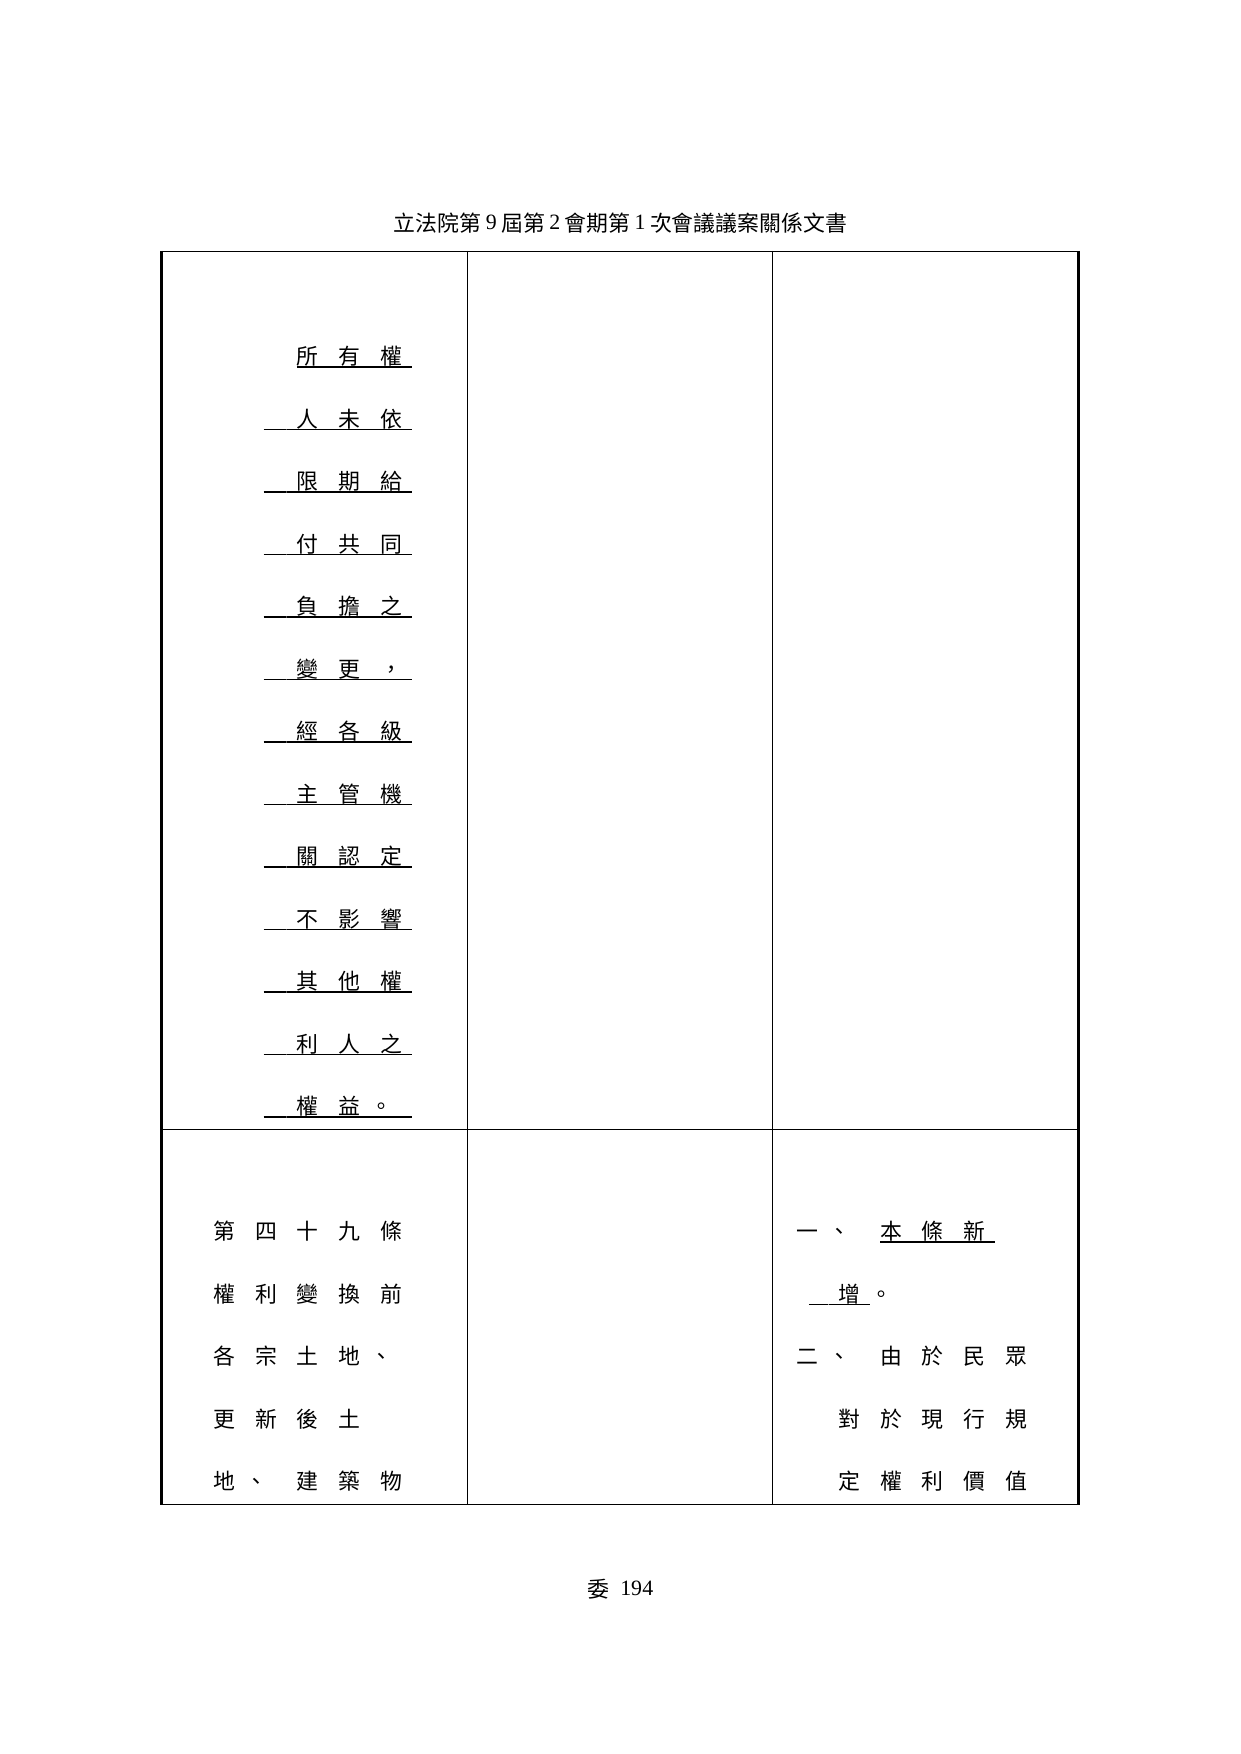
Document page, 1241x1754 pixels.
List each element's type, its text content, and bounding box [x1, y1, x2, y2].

table_cell [773, 252, 1077, 1129]
table_cell [468, 1130, 772, 1504]
table_cell 第四十九條 權利變換前各宗土地、更新後土地、建築物 [163, 1130, 467, 1504]
table_cell 一、本條新增。 二、由於民眾對於現行規定權利價值 [773, 1130, 1077, 1504]
table_cell 所有權人未依限期給付共同負擔之變更，經各級主管機關認定不影響其他權利人之權益。 [163, 252, 467, 1129]
table_cell [468, 252, 772, 1129]
